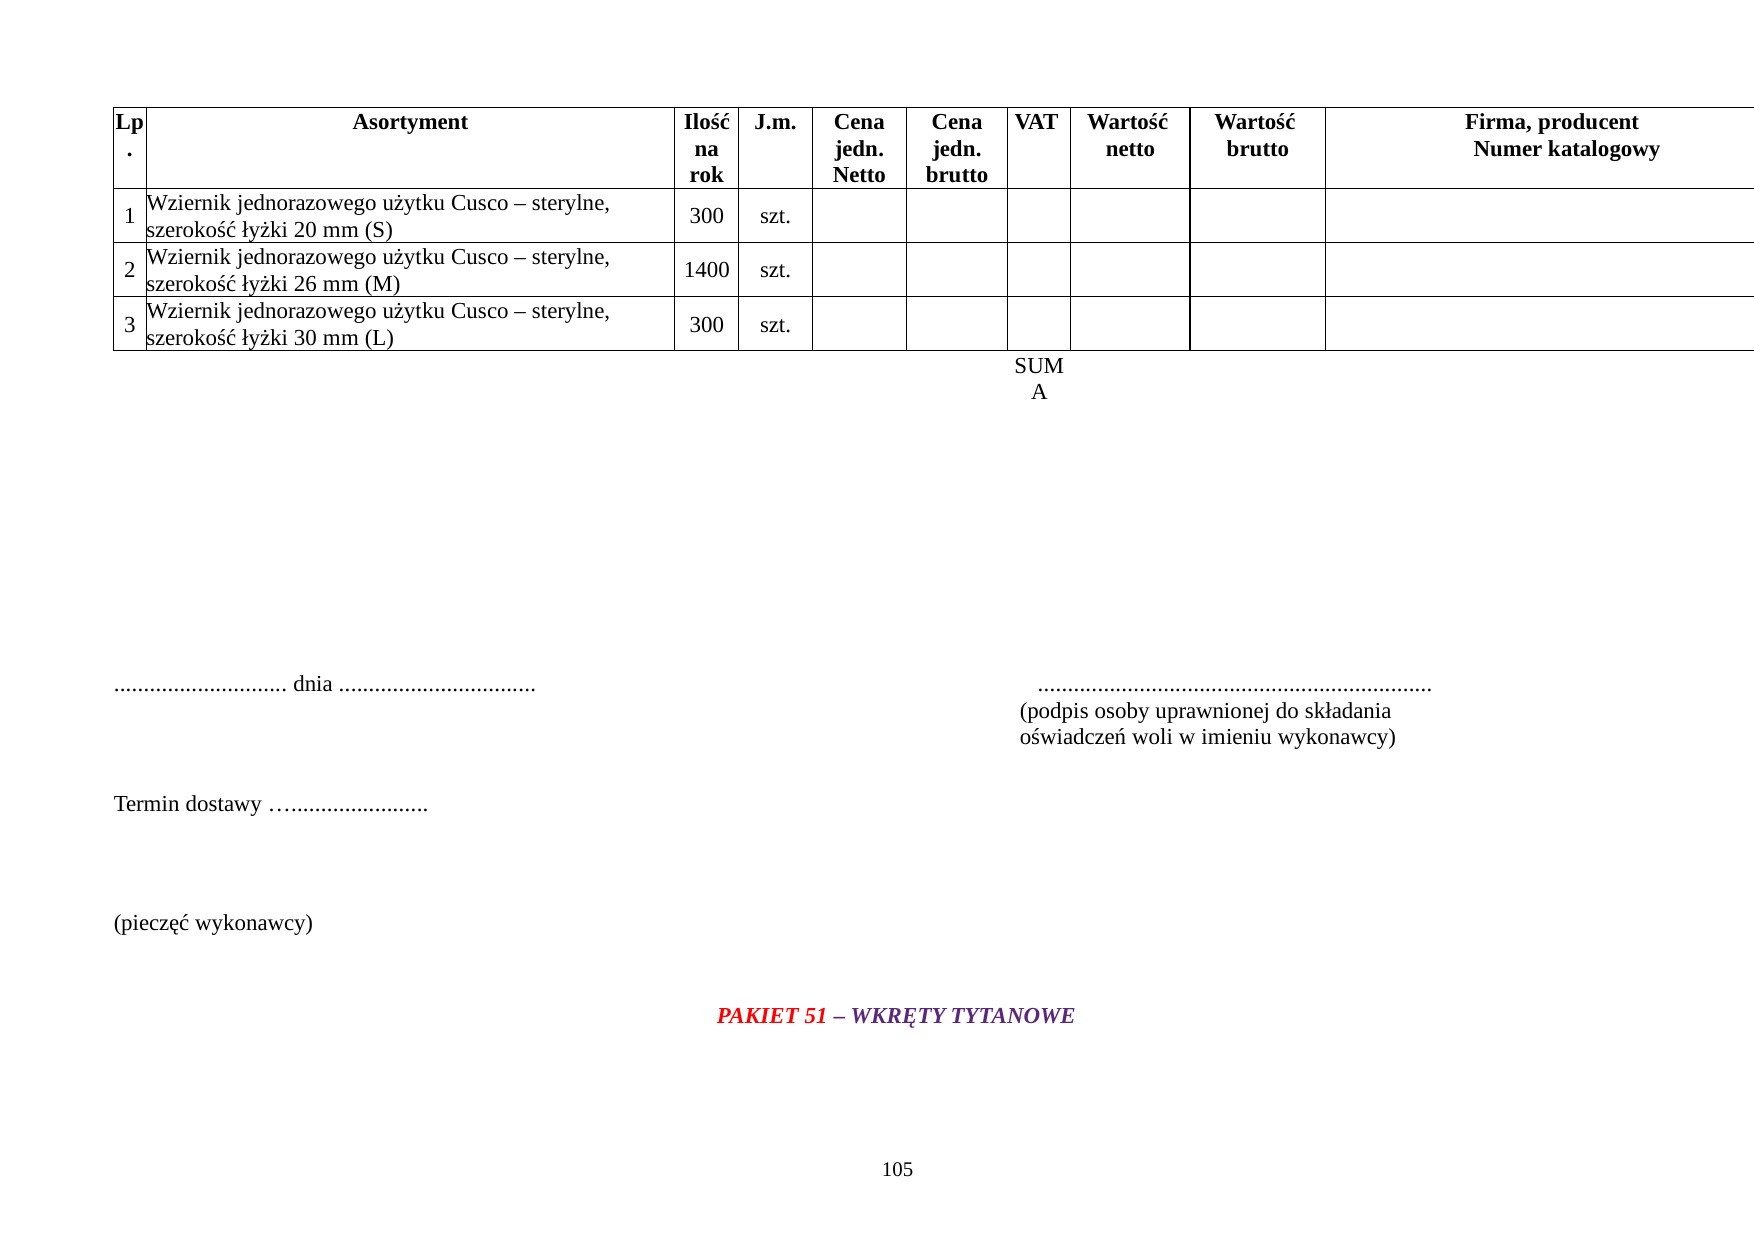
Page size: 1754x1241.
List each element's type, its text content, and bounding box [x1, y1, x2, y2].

table_cell [675, 405, 739, 431]
table_cell 1400 [675, 243, 738, 296]
table_cell 300 [675, 297, 738, 350]
table_cell [1660, 405, 1664, 431]
table_cell [906, 405, 1007, 431]
table_cell [1326, 297, 1754, 350]
table_cell 300 [675, 189, 738, 242]
table_cell [1668, 405, 1672, 431]
table_cell SUMA [1008, 351, 1071, 404]
table_cell [1652, 405, 1656, 431]
table_cell [1589, 405, 1593, 431]
table_cell [1606, 351, 1610, 404]
table_cell [812, 405, 906, 431]
table_cell Wziernik jednorazowego użytku Cusco – sterylne, szerokość łyżki 26 mm (M) [147, 243, 674, 296]
table_cell [1602, 405, 1606, 431]
table_cell 3 [114, 297, 146, 350]
table_cell [1614, 405, 1618, 431]
table_header VAT [1008, 108, 1070, 188]
table_cell [1614, 351, 1618, 404]
table_cell [675, 351, 739, 404]
table_cell [1598, 405, 1602, 431]
table_cell [1683, 405, 1754, 431]
table_cell [1190, 351, 1325, 404]
table_cell [1656, 351, 1660, 404]
table_cell [1325, 405, 1589, 431]
table_cell [1191, 189, 1325, 242]
table_cell [1071, 243, 1189, 296]
table_cell [907, 189, 1007, 242]
table_cell [1071, 189, 1189, 242]
table_cell [1602, 351, 1606, 404]
table_header Lp. [114, 108, 146, 188]
text (pieczęć wykonawcy) [113, 909, 1681, 935]
table_cell [812, 351, 906, 404]
table_cell [1191, 297, 1325, 350]
table_cell [146, 351, 674, 404]
table_header Asortyment [147, 108, 674, 188]
table_cell [1008, 297, 1070, 350]
table_cell [1631, 405, 1635, 431]
table_cell [1673, 351, 1677, 404]
table_cell [1008, 405, 1071, 431]
text Termin dostawy …....................... [113, 789, 1681, 816]
table_cell [1623, 351, 1627, 404]
table_cell [1326, 243, 1754, 296]
table_header Wartość netto [1071, 108, 1189, 188]
table_cell [1325, 351, 1589, 404]
table_cell szt. [739, 189, 812, 242]
text oświadczeń woli w imieniu wykonawcy) [703, 723, 1681, 749]
table_header Wartość brutto [1191, 108, 1325, 188]
table_cell [1673, 405, 1677, 431]
table_cell [1664, 405, 1668, 431]
table_cell [1664, 351, 1668, 404]
table_cell 2 [114, 243, 146, 296]
table_cell [1008, 189, 1070, 242]
table_cell Wziernik jednorazowego użytku Cusco – sterylne, szerokość łyżki 30 mm (L) [147, 297, 674, 350]
text ............................. dnia ................................. .................................................................. [113, 670, 1681, 696]
table_header Cena jedn. brutto [907, 108, 1007, 188]
table_cell [1191, 243, 1325, 296]
table_cell [813, 243, 906, 296]
table_cell [1635, 405, 1639, 431]
table_cell [1635, 351, 1639, 404]
table_cell [906, 351, 1007, 404]
table_cell [1656, 405, 1660, 431]
table_cell [1648, 351, 1652, 404]
table_cell [1618, 405, 1622, 431]
table_cell [1593, 405, 1597, 431]
table_cell [1639, 405, 1643, 431]
table_cell [813, 297, 906, 350]
table_cell Wziernik jednorazowego użytku Cusco – sterylne, szerokość łyżki 20 mm (S) [147, 189, 674, 242]
table_cell [1589, 351, 1593, 404]
subtitle PAKIET 51 – WKRĘTY TYTANOWE [113, 1002, 1681, 1028]
table_cell [1627, 351, 1631, 404]
table_cell [1071, 405, 1190, 431]
table_cell [1071, 351, 1190, 404]
table_cell [146, 405, 674, 431]
table_cell [1668, 351, 1672, 404]
table_cell [1631, 351, 1635, 404]
table_cell [1683, 351, 1754, 404]
table_cell [114, 351, 146, 404]
table_cell [1071, 297, 1189, 350]
table_cell [1677, 351, 1681, 404]
table_cell [1648, 405, 1652, 431]
table_cell [114, 405, 146, 431]
table_cell [1610, 405, 1614, 431]
table_cell [1639, 351, 1643, 404]
table_cell [1660, 351, 1664, 404]
table_cell [1643, 405, 1647, 431]
table_cell [813, 189, 906, 242]
table_cell [1190, 405, 1325, 431]
table_cell [907, 297, 1007, 350]
table_cell [1598, 351, 1602, 404]
table_header Ilość na rok [675, 108, 738, 188]
table_cell [739, 405, 812, 431]
table_cell [1652, 351, 1656, 404]
table_cell 1 [114, 189, 146, 242]
table_cell [1008, 243, 1070, 296]
table_cell [1326, 189, 1754, 242]
table_cell [1618, 351, 1622, 404]
table_cell [1623, 405, 1627, 431]
table_cell [1593, 351, 1597, 404]
table_cell [1643, 351, 1647, 404]
table_cell [1610, 351, 1614, 404]
table_header J.m. [739, 108, 812, 188]
table_header Cena jedn. Netto [813, 108, 906, 188]
table_cell szt. [739, 297, 812, 350]
text (podpis osoby uprawnionej do składania [113, 696, 1681, 723]
table_header Firma, producent Numer katalogowy [1326, 108, 1754, 188]
table_cell szt. [739, 243, 812, 296]
table_cell [739, 351, 812, 404]
table_cell [1606, 405, 1610, 431]
table_cell [1677, 405, 1681, 431]
table_cell [1627, 405, 1631, 431]
table_cell [907, 243, 1007, 296]
